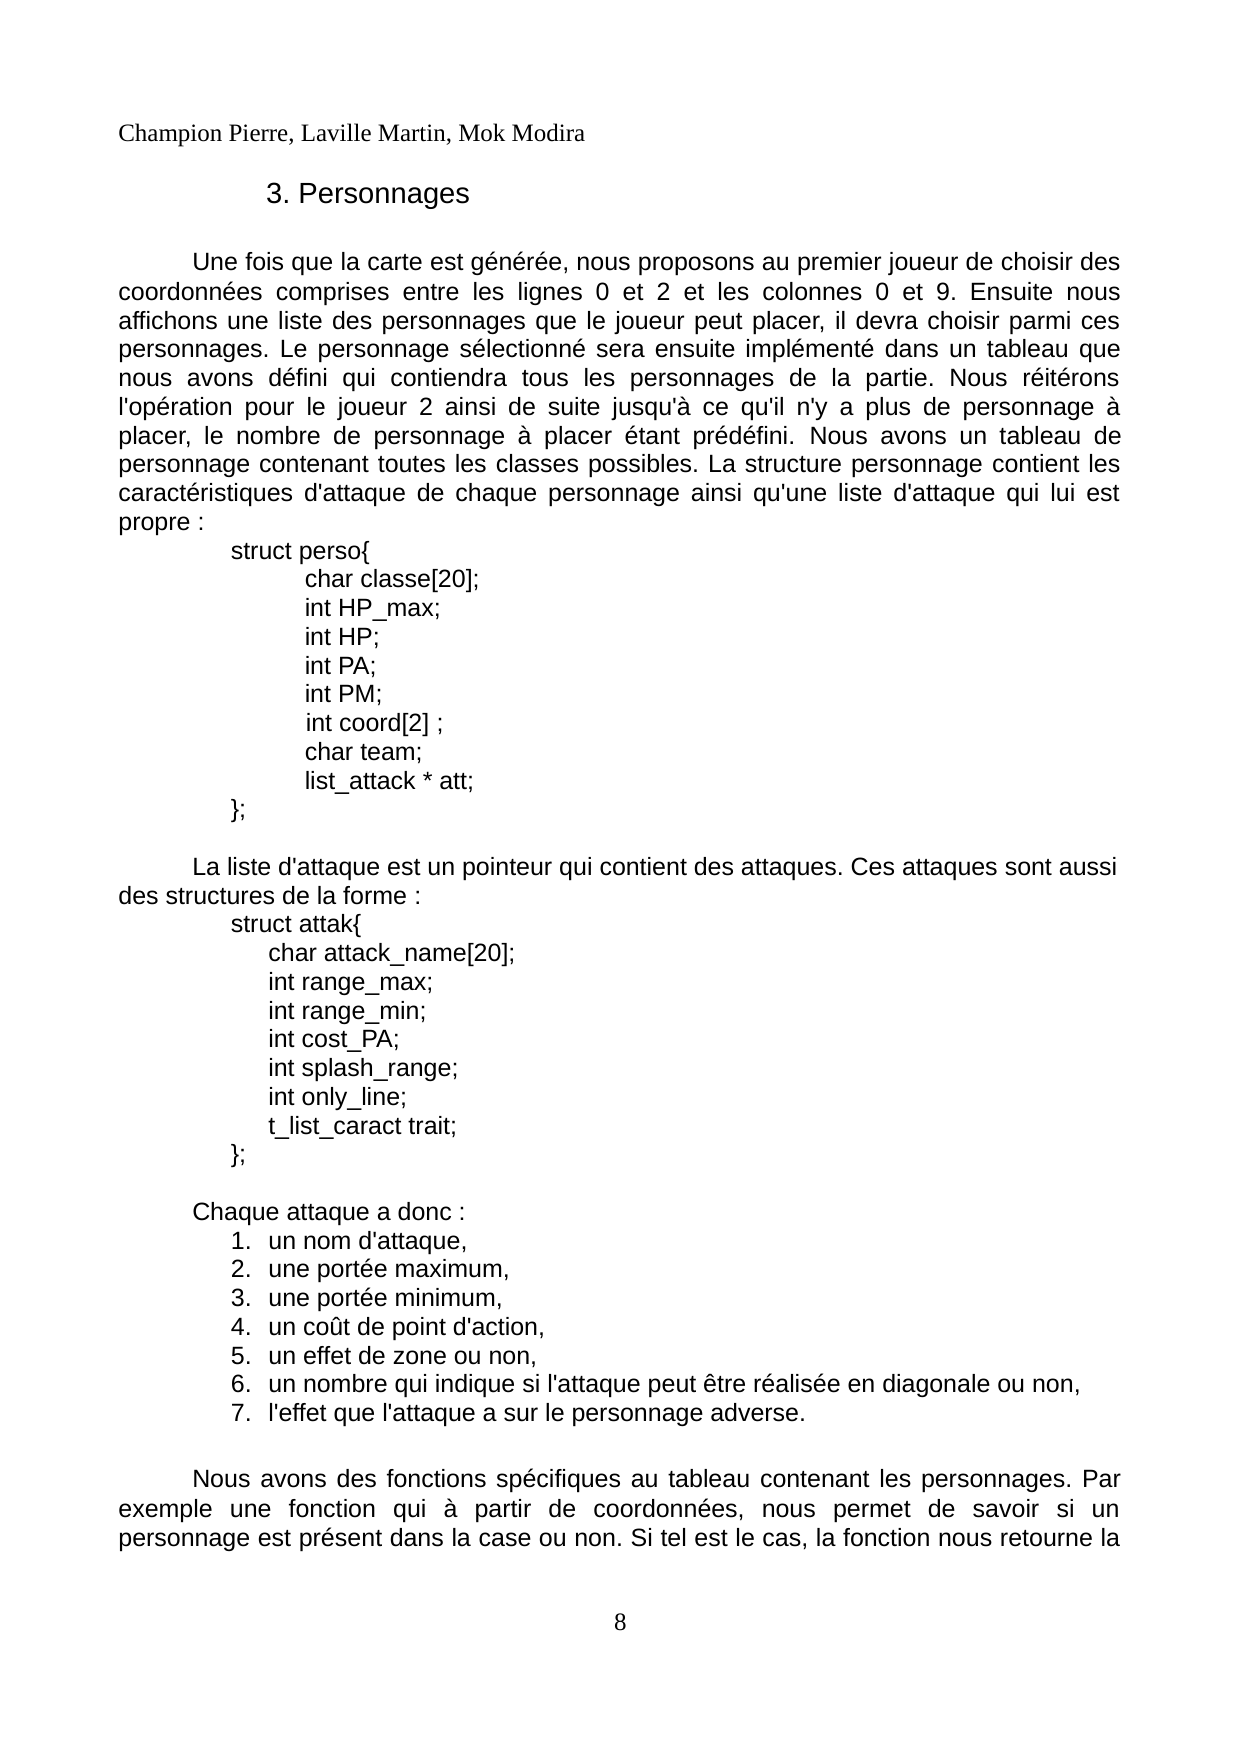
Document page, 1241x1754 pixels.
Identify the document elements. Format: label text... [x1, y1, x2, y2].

list }; [193, 794, 1122, 823]
list un coût de point d'action, [231, 1312, 1122, 1341]
list int PM; [193, 679, 1122, 708]
list un nombre qui indique si l'attaque peut être réalisée en diagonale ou non, [231, 1369, 1122, 1398]
list int range_max; [231, 967, 1122, 996]
list une portée maximum, [231, 1254, 1122, 1283]
list un effet de zone ou non, [231, 1341, 1122, 1369]
list int splash_range; [231, 1053, 1122, 1082]
list t_list_caract trait; [231, 1111, 1122, 1139]
list int coord[2] ; [268, 708, 1122, 737]
list un nom d'attaque, [231, 1226, 1122, 1254]
list list_attack * att; [193, 766, 1122, 794]
list int range_min; [231, 996, 1122, 1024]
list int PA; [193, 651, 1122, 679]
list int cost_PA; [231, 1024, 1122, 1053]
list int HP; [193, 622, 1122, 651]
list une portée minimum, [231, 1283, 1122, 1312]
text Nous avons des fonctions spécifiques au tableau contenant les personnages. Par exemple une fonction qui à partir de coordonnées, nous permet de savoir si un personnage est présent dans la case ou non. Si tel est le cas, la fonction nous retourne la [118, 1461, 1122, 1552]
list char team; [193, 737, 1122, 766]
list }; [193, 1139, 1122, 1168]
text La liste d'attaque est un pointeur qui contient des attaques. Ces attaques sont aussi des structures de la forme : [118, 852, 1122, 909]
list char classe[20]; [193, 564, 1122, 593]
list struct perso{ [193, 536, 1122, 564]
list int only_line; [231, 1082, 1122, 1111]
list int HP_max; [193, 593, 1122, 622]
list char attack_name[20]; [231, 938, 1122, 967]
text Chaque attaque a donc : [118, 1197, 1122, 1226]
list struct attak{ [193, 909, 1122, 938]
text Une fois que la carte est générée, nous proposons au premier joueur de choisir des coordonnées comprises entre les lignes 0 et 2 et les colonnes 0 et 9. Ensuite nous affichons une liste des personnages que le joueur peut placer, il devra choisir parmi ces personnages. Le personnage sélectionné sera ensuite implémenté dans un tableau que nous avons défini qui contiendra tous les personnages de la partie. Nous réitérons l'opération pour le joueur 2 ainsi de suite jusqu'à ce qu'il n'y a plus de personnage à placer, le nombre de personnage à placer étant prédéfini. Nous avons un tableau de personnage contenant toutes les classes possibles. La structure personnage contient les caractéristiques d'attaque de chaque personnage ainsi qu'une liste d'attaque qui lui est propre : [118, 243, 1122, 536]
text 3. Personnages [118, 176, 1122, 210]
list l'effet que l'attaque a sur le personnage adverse. [231, 1398, 1122, 1427]
